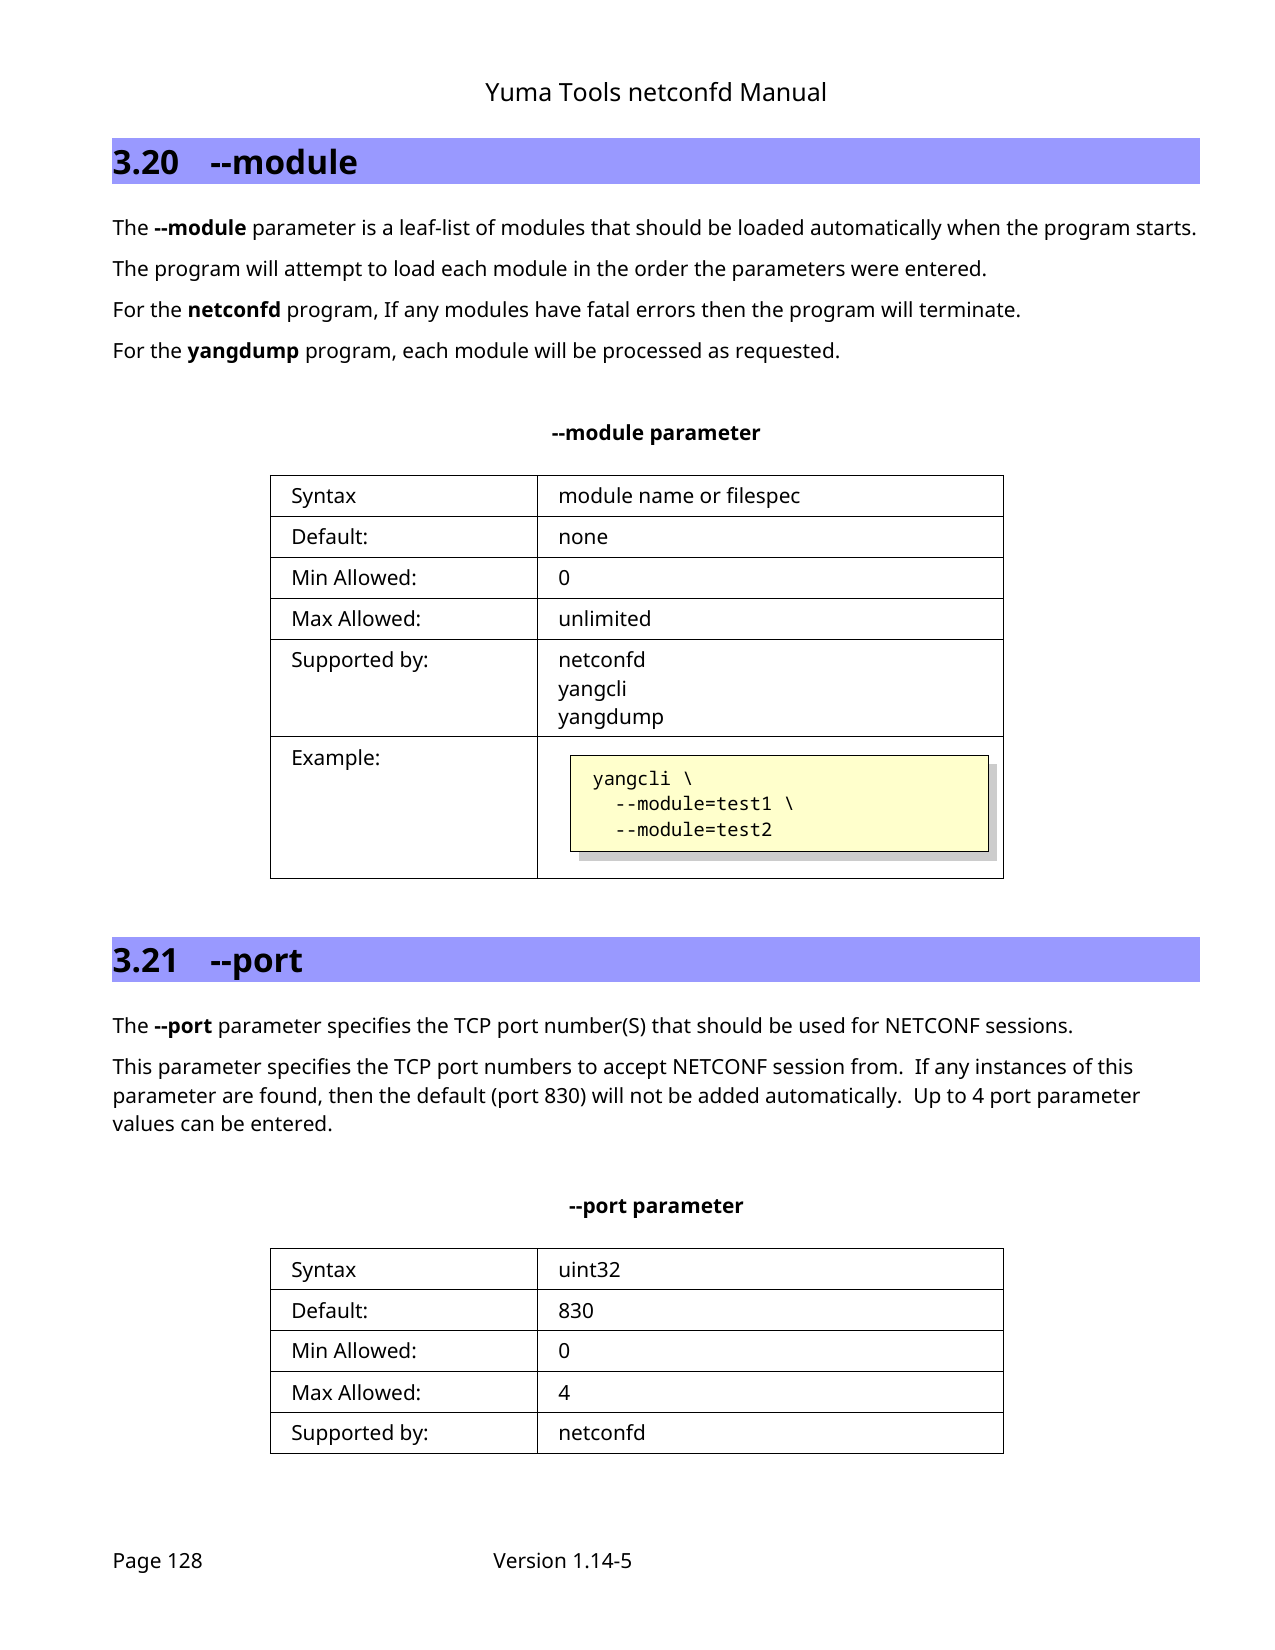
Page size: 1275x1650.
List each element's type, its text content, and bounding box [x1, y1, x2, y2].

table_cell yangcli \ --module=test1 \ --module=test2 [538, 737, 1003, 878]
subtitle --port parameter [127, 1191, 1185, 1219]
text The program will attempt to load each module in the order the parameters were entered. [112, 254, 1200, 282]
table_cell Default: [271, 517, 537, 557]
table_header Syntax [271, 476, 537, 516]
table_header Syntax [271, 1249, 537, 1289]
table_cell none [538, 517, 1003, 557]
table_cell netconfd yangcli yangdump [538, 640, 1003, 736]
table_cell netconfd [538, 1413, 1003, 1453]
table_cell Min Allowed: [271, 1331, 537, 1371]
table_header uint32 [538, 1249, 1003, 1289]
table_cell Min Allowed: [271, 558, 537, 597]
text This parameter specifies the TCP port numbers to accept NETCONF session from. If any instances of this parameter are found, then the default (port 830) will not be added automatically. Up to 4 port parameter values can be entered. [112, 1052, 1200, 1138]
table_cell unlimited [538, 599, 1003, 638]
table_cell 0 [538, 558, 1003, 597]
subtitle --module [112, 138, 1200, 184]
text For the netconfd program, If any modules have fatal errors then the program will terminate. [112, 295, 1200, 323]
text For the yangdump program, each module will be processed as requested. [112, 336, 1200, 364]
table_cell Default: [271, 1290, 537, 1330]
table_cell Max Allowed: [271, 599, 537, 638]
table_cell Max Allowed: [271, 1372, 537, 1412]
table_cell 0 [538, 1331, 1003, 1371]
subtitle --module parameter [127, 418, 1185, 446]
text The --port parameter specifies the TCP port number(S) that should be used for NETCONF sessions. [112, 1011, 1200, 1040]
table_cell Example: [271, 737, 537, 878]
text The --module parameter is a leaf-list of modules that should be loaded automatically when the program starts. [112, 213, 1200, 242]
table_cell Supported by: [271, 1413, 537, 1453]
subtitle --port [112, 937, 1200, 982]
table_header module name or filespec [538, 476, 1003, 516]
table_cell 4 [538, 1372, 1003, 1412]
table_cell 830 [538, 1290, 1003, 1330]
table_cell Supported by: [271, 640, 537, 736]
